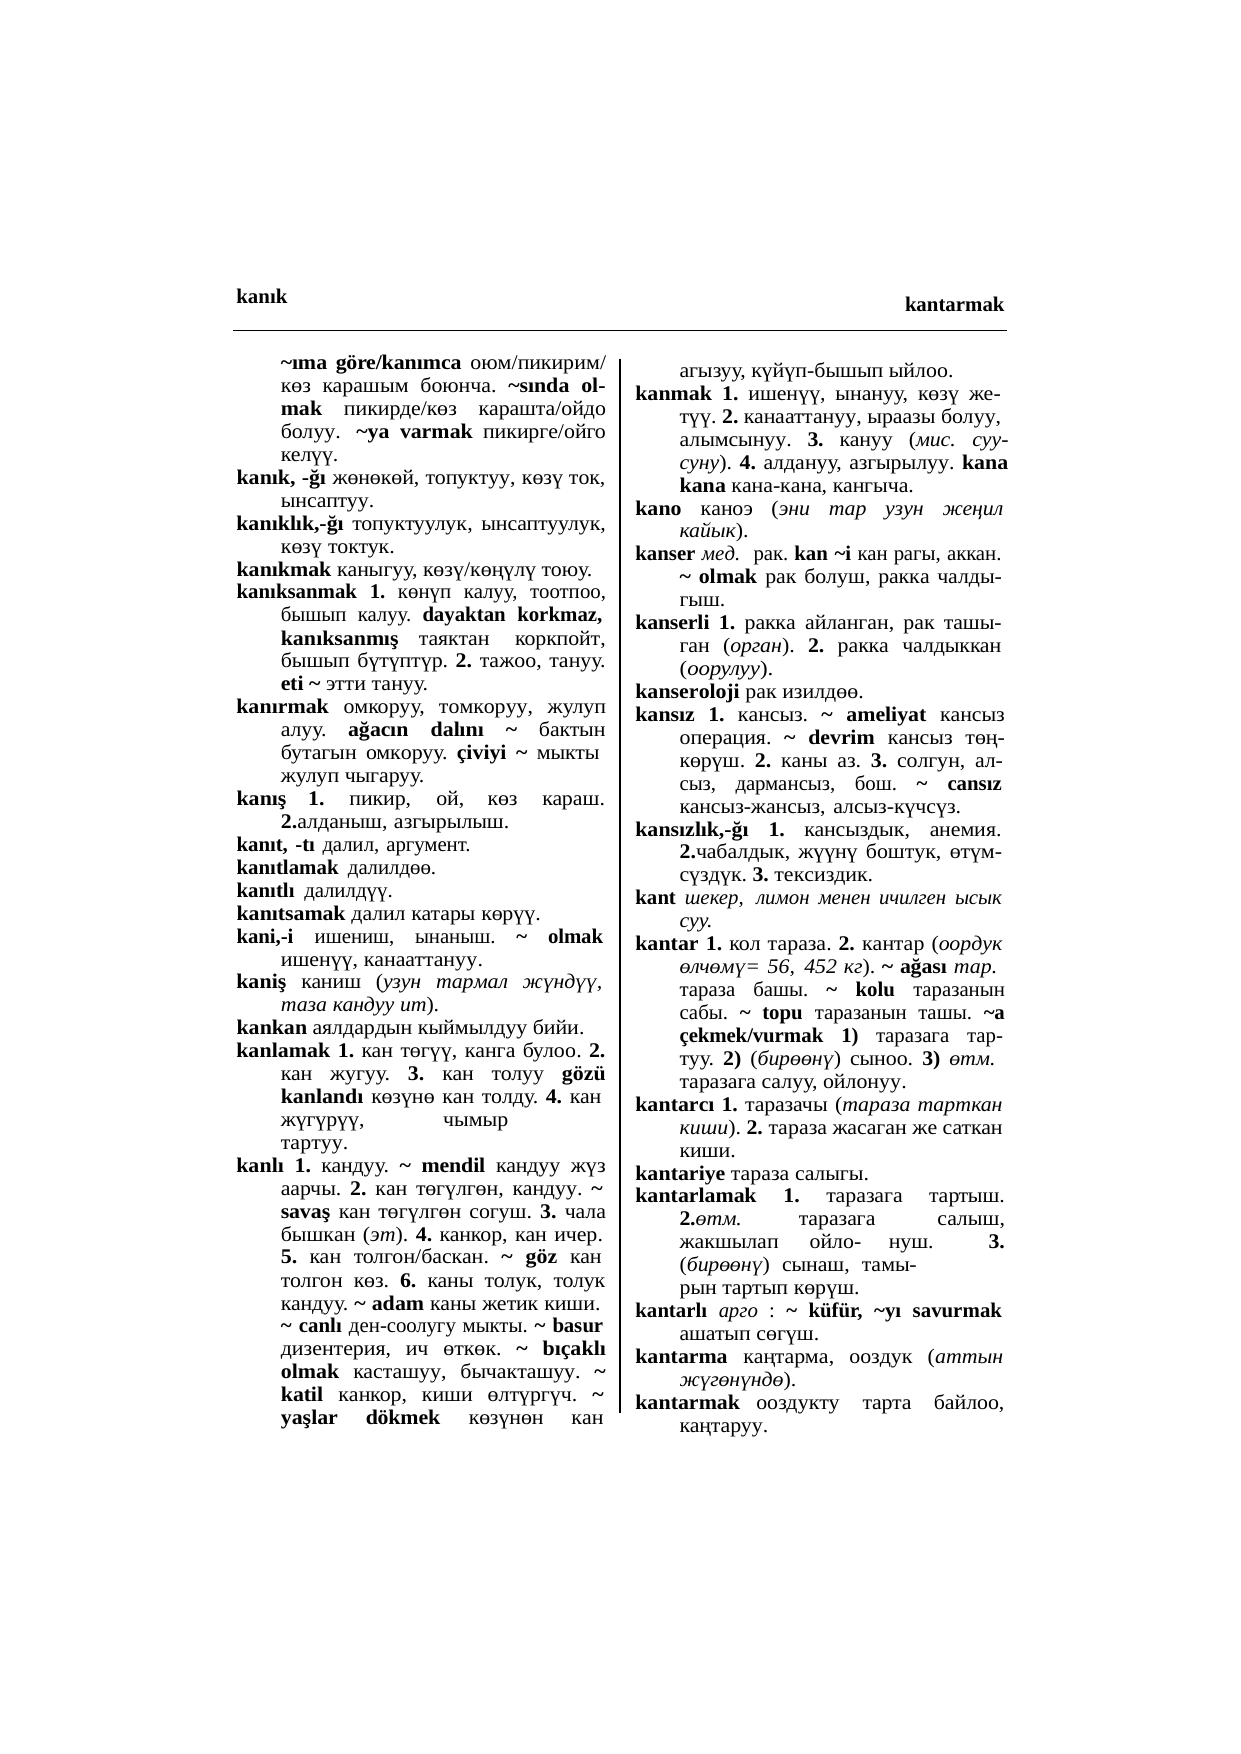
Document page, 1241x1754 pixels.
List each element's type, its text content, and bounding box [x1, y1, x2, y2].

text kantarmak ооздукту тарта байлоо, [635, 1391, 1065, 1414]
text kanser мед. рак. kan ~i кан рагы, аккан. [635, 542, 1039, 565]
text тараза башы. ~ kolu таразанын сабы. ~ topu таразанын ташы. ~a çekmek/vurmak 1) таразага тар- [679, 978, 1005, 1047]
text kant шекер, лимон менен ичилген ысык [635, 886, 1005, 909]
text kansızlık,-ğı 1. кансыздык, анемия. [635, 818, 1036, 841]
text kanıt, -tı далил, аргумент. kanıtlamak далилдөө. kanıtlı далилдүү. [236, 833, 491, 902]
text kanırmak омкоруу, томкоруу, жулуп алуу. ağacın dalını ~ бактын бутагын омкоруу. çiviyi ~ мыкты [236, 695, 606, 764]
text толгон көз. 6. каны толук, толук кандуу. ~ adam каны жетик киши. [281, 1269, 606, 1314]
text kanseroloji рак изилдөө. [635, 680, 1034, 703]
text суу. [679, 909, 715, 932]
text kano каноэ (эни тар узун жеңил кайык). [635, 497, 1036, 542]
text дизентерия, ич өткөк. ~ bıçaklı olmak касташуу, бычакташуу. ~ katil канкор, киши өлтүргүч. ~ [281, 1337, 606, 1406]
text рын тартып көрүш. [679, 1276, 861, 1299]
text kanserli 1. ракка айланган, рак ташы- [635, 611, 1039, 634]
text киши). 2. тараза жасаган же саткан киши. [679, 1116, 1005, 1162]
text kanlamak 1. кан төгүү, канга булоо. 2. кан жугуу. 3. кан толуу gözü kanlandı көзүнө кан толду. 4. кан [236, 1039, 606, 1108]
text ашатып сөгүш. [679, 1322, 819, 1345]
text kaniş каниш (узун тармал жүндүү, таза кандуу ит). [236, 971, 602, 1016]
text kanış 1. пикир, ой, көз караш. [236, 787, 606, 810]
text (оорулуу). [679, 657, 776, 680]
text kantar 1. кол тараза. 2. кантар (оордук өлчөмү= 56, 452 кг). ~ ağası тар. [635, 932, 1008, 978]
text kanlı 1. кандуу. ~ mendil кандуу жүз аарчы. 2. кан төгүлгөн, кандуу. ~ [236, 1154, 606, 1200]
text 2.алданыш, азгырылыш. [281, 810, 510, 833]
text kantariye тараза салыгы. [635, 1162, 1036, 1184]
text жулуп чыгаруу. [281, 764, 429, 787]
text таразага салуу, ойлонуу. [679, 1070, 909, 1093]
text kanıklık,-ğı топуктуулук, ынсаптуулук, көзү токтук. [236, 512, 606, 558]
text kantarma каңтарма, ооздук (аттын жүгөнүндө). [635, 1345, 1065, 1391]
text kanıksanmak 1. көнүп калуу, тоотпоо, бышып калуу. dayaktan korkmaz, [236, 581, 606, 626]
text туу. 2) (бирөөнү) сыноо. 3) өтм. [679, 1047, 999, 1070]
text кансыз-жансыз, алсыз-күчсүз. [679, 795, 964, 818]
text kanmak 1. ишенүү, ынануу, көзү же- түү. 2. канааттануу, ыраазы болуу, [635, 382, 1036, 428]
text kantarmak [905, 292, 1065, 316]
text kanık [236, 284, 288, 308]
text kanıtsamak далил катары көрүү. [236, 902, 606, 925]
text ~ olmak рак болуш, ракка чалды- гыш. [679, 565, 1004, 611]
text агызуу, күйүп-бышып ыйлоо. [679, 358, 958, 382]
text ~ canlı ден-соолугу мыкты. ~ basur [281, 1314, 606, 1337]
text kanıksanmış таяктан коркпойт, бышып бүтүптүр. 2. тажоо, тануу. eti ~ этти тануу. [281, 627, 606, 695]
text kani,-i ишениш, ынаныш. ~ olmak [236, 925, 606, 948]
text 2.чабалдык, жүүнү боштук, өтүм- сүздүк. 3. тексиздик. [679, 841, 1004, 886]
text каңтаруу. [679, 1414, 770, 1437]
text 5. кан толгон/баскан. ~ göz кан [281, 1246, 606, 1268]
text ~ıma göre/kanımca оюм/пикирим/ көз карашым боюнча. ~sında ol- mak пикирде/көз карашта/ойдо болуу. ~ya varmak пикирге/ойго келүү. [281, 350, 606, 466]
text kanıkmak каныгуу, көзү/көңүлү тоюу. [236, 558, 606, 581]
text ган (орган). 2. ракка чалдыккан [679, 634, 1004, 657]
text kantarlı арго : ~ küfür, ~yı savurmak [635, 1299, 1065, 1322]
text yaşlar dökmek көзүнөн кан [281, 1406, 606, 1429]
text kantarlamak 1. таразага тартыш. 2.өтм. таразага салыш, жакшылап ойло- нуш. 3. (бирөөнү) сынаш, тамы- [635, 1184, 1005, 1276]
text kanık, -ğı жөнөкөй, топуктуу, көзү ток, ынсаптуу. [236, 466, 606, 512]
text kantarcı 1. таразачы (тараза тарткан [635, 1093, 1005, 1116]
text ишенүү, канааттануу. [281, 948, 483, 971]
text жүгүрүү, чымыр тартуу. [281, 1108, 508, 1154]
text savaş кан төгүлгөн согуш. 3. чала бышкан (эт). 4. канкор, кан ичер. [281, 1200, 606, 1246]
text сыз, дармансыз, бош. ~ cansız [679, 772, 1005, 795]
text kansız 1. кансыз. ~ ameliyat кансыз операция. ~ devrim кансыз төң- көрүш. 2. каны аз. 3. солгун, ал- [635, 703, 1005, 772]
text алымсынуу. 3. кануу (мис. суу- суну). 4. алдануу, азгырылуу. kana kana кана-кана, кангыча. [679, 428, 1008, 497]
text kankan аялдардын кыймылдуу бийи. [236, 1016, 606, 1039]
